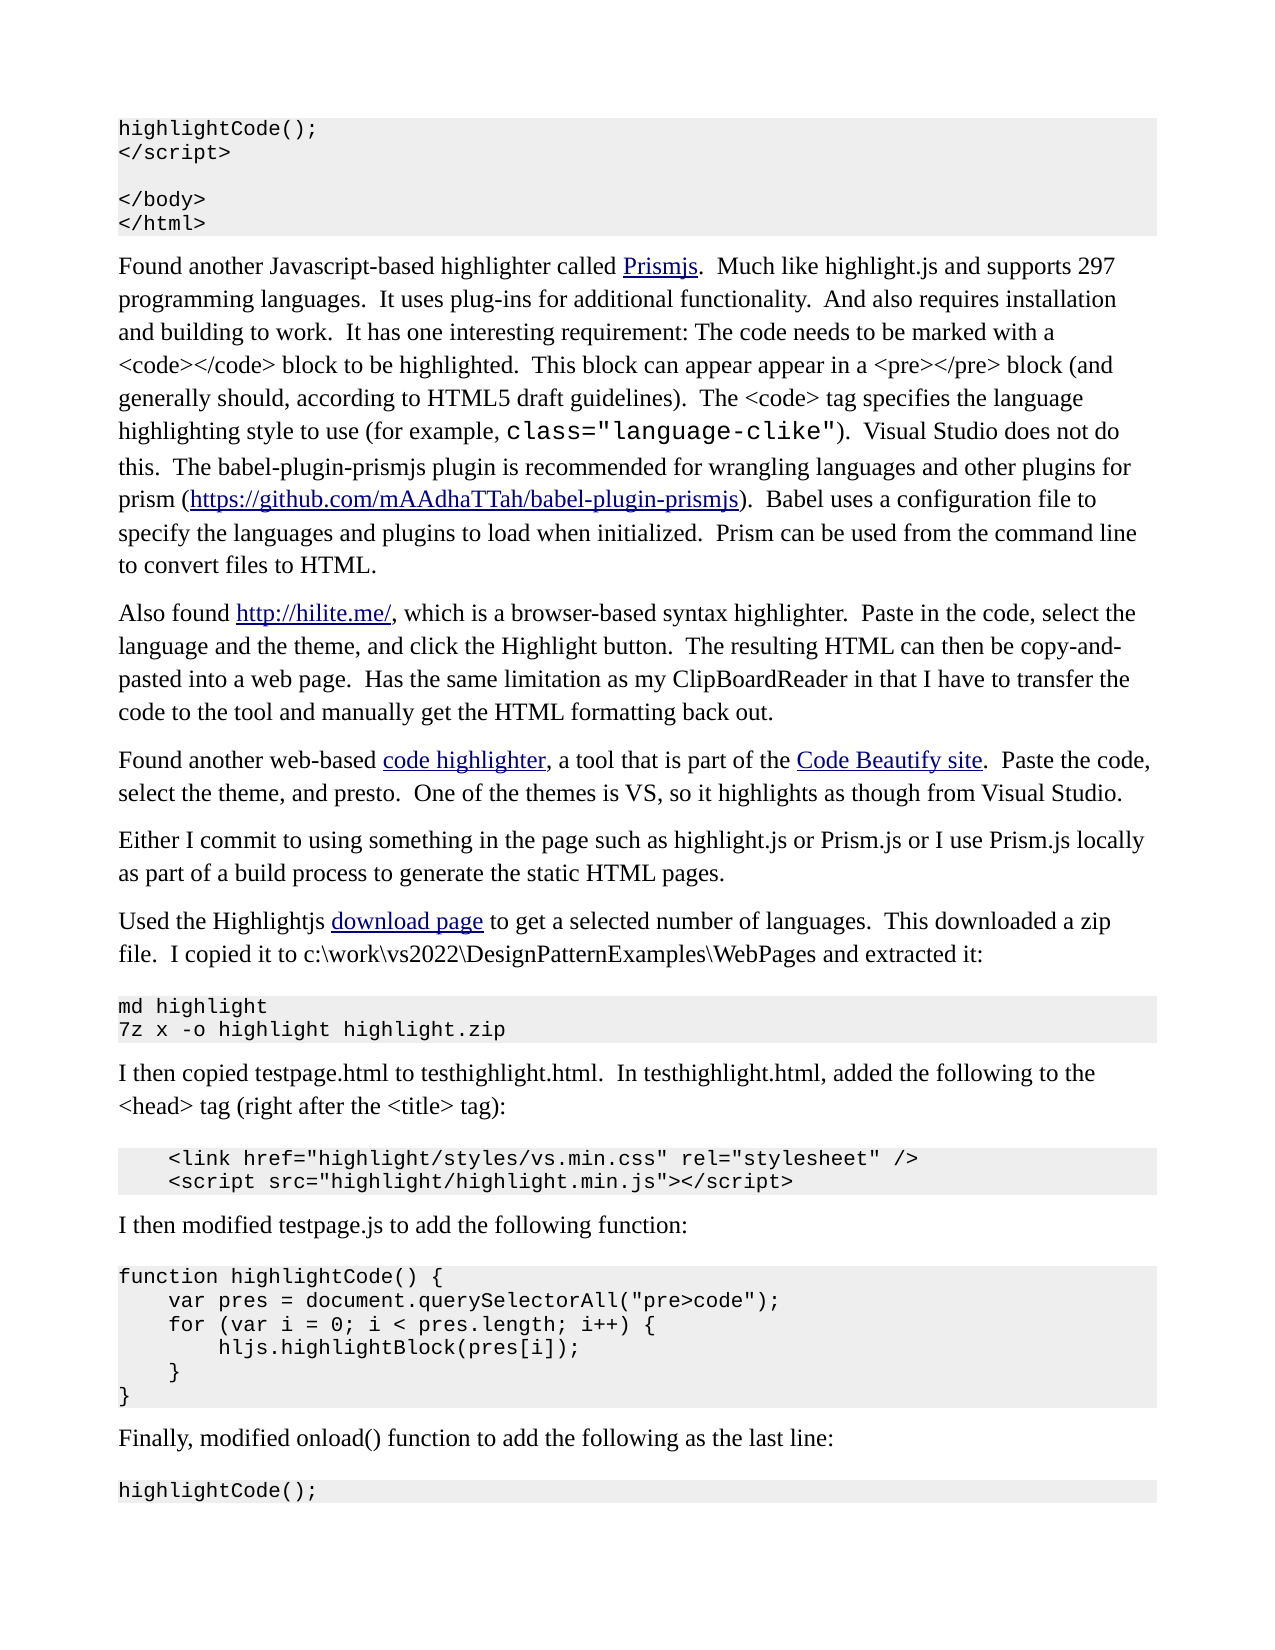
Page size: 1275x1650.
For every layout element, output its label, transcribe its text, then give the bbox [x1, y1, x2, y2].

text Finally, modified onload() function to add the following as the last line: [118, 1423, 1157, 1452]
text Either I commit to using something in the page such as highlight.js or Prism.js or I use Prism.js locally as part of a build process to generate the static HTML pages. [118, 826, 1157, 887]
text hljs.highlightBlock(pres[i]); [118, 1337, 1157, 1361]
text highlightCode(); [118, 118, 1157, 142]
text function highlightCode() { [118, 1266, 1157, 1290]
text <script src="highlight/highlight.min.js"></script> [118, 1171, 1157, 1195]
text Found another Javascript-based highlighter called Prismjs. Much like highlight.js and supports 297 programming languages. It uses plug-ins for additional functionality. And also requires installation and building to work. It has one interesting requirement: The code needs to be marked with a <code></code> block to be highlighted. This block can appear appear in a <pre></pre> block (and generally should, according to HTML5 draft guidelines). The <code> tag specifies the language highlighting style to use (for example, class="language-clike"). Visual Studio does not do this. The babel-plugin-prismjs plugin is recommended for wrangling languages and other plugins for prism (https://github.com/mAAdhaTTah/babel-plugin-prismjs). Babel uses a configuration file to specify the languages and plugins to load when initialized. Prism can be used from the command line to convert files to HTML. [118, 251, 1157, 579]
text <link href="highlight/styles/vs.min.css" rel="stylesheet" /> [118, 1148, 1157, 1171]
text </body> [118, 189, 1157, 213]
text } [118, 1361, 1157, 1385]
text for (var i = 0; i < pres.length; i++) { [118, 1314, 1157, 1337]
text md highlight [118, 996, 1157, 1019]
text Used the Highlightjs download page to get a selected number of languages. This downloaded a zip file. I copied it to c:\work\vs2022\DesignPatternExamples\WebPages and extracted it: [118, 906, 1157, 968]
text </script> [118, 142, 1157, 165]
text highlightCode(); [118, 1480, 1157, 1503]
text I then copied testpage.html to testhighlight.html. In testhighlight.html, added the following to the <head> tag (right after the <title> tag): [118, 1058, 1157, 1120]
text Found another web-based code highlighter, a tool that is part of the Code Beautify site. Paste the code, select the theme, and presto. One of the themes is VS, so it highlights as though from Visual Studio. [118, 745, 1157, 807]
text </html> [118, 213, 1157, 236]
text 7z x -o highlight highlight.zip [118, 1019, 1157, 1043]
text Also found http://hilite.me/, which is a browser-based syntax highlighter. Paste in the code, select the language and the theme, and click the Highlight button. The resulting HTML can then be copy-and-pasted into a web page. Has the same limitation as my ClipBoardReader in that I have to transfer the code to the tool and manually get the HTML formatting back out. [118, 598, 1157, 726]
text var pres = document.querySelectorAll("pre>code"); [118, 1290, 1157, 1314]
text I then modified testpage.js to add the following function: [118, 1210, 1157, 1239]
text } [118, 1385, 1157, 1408]
